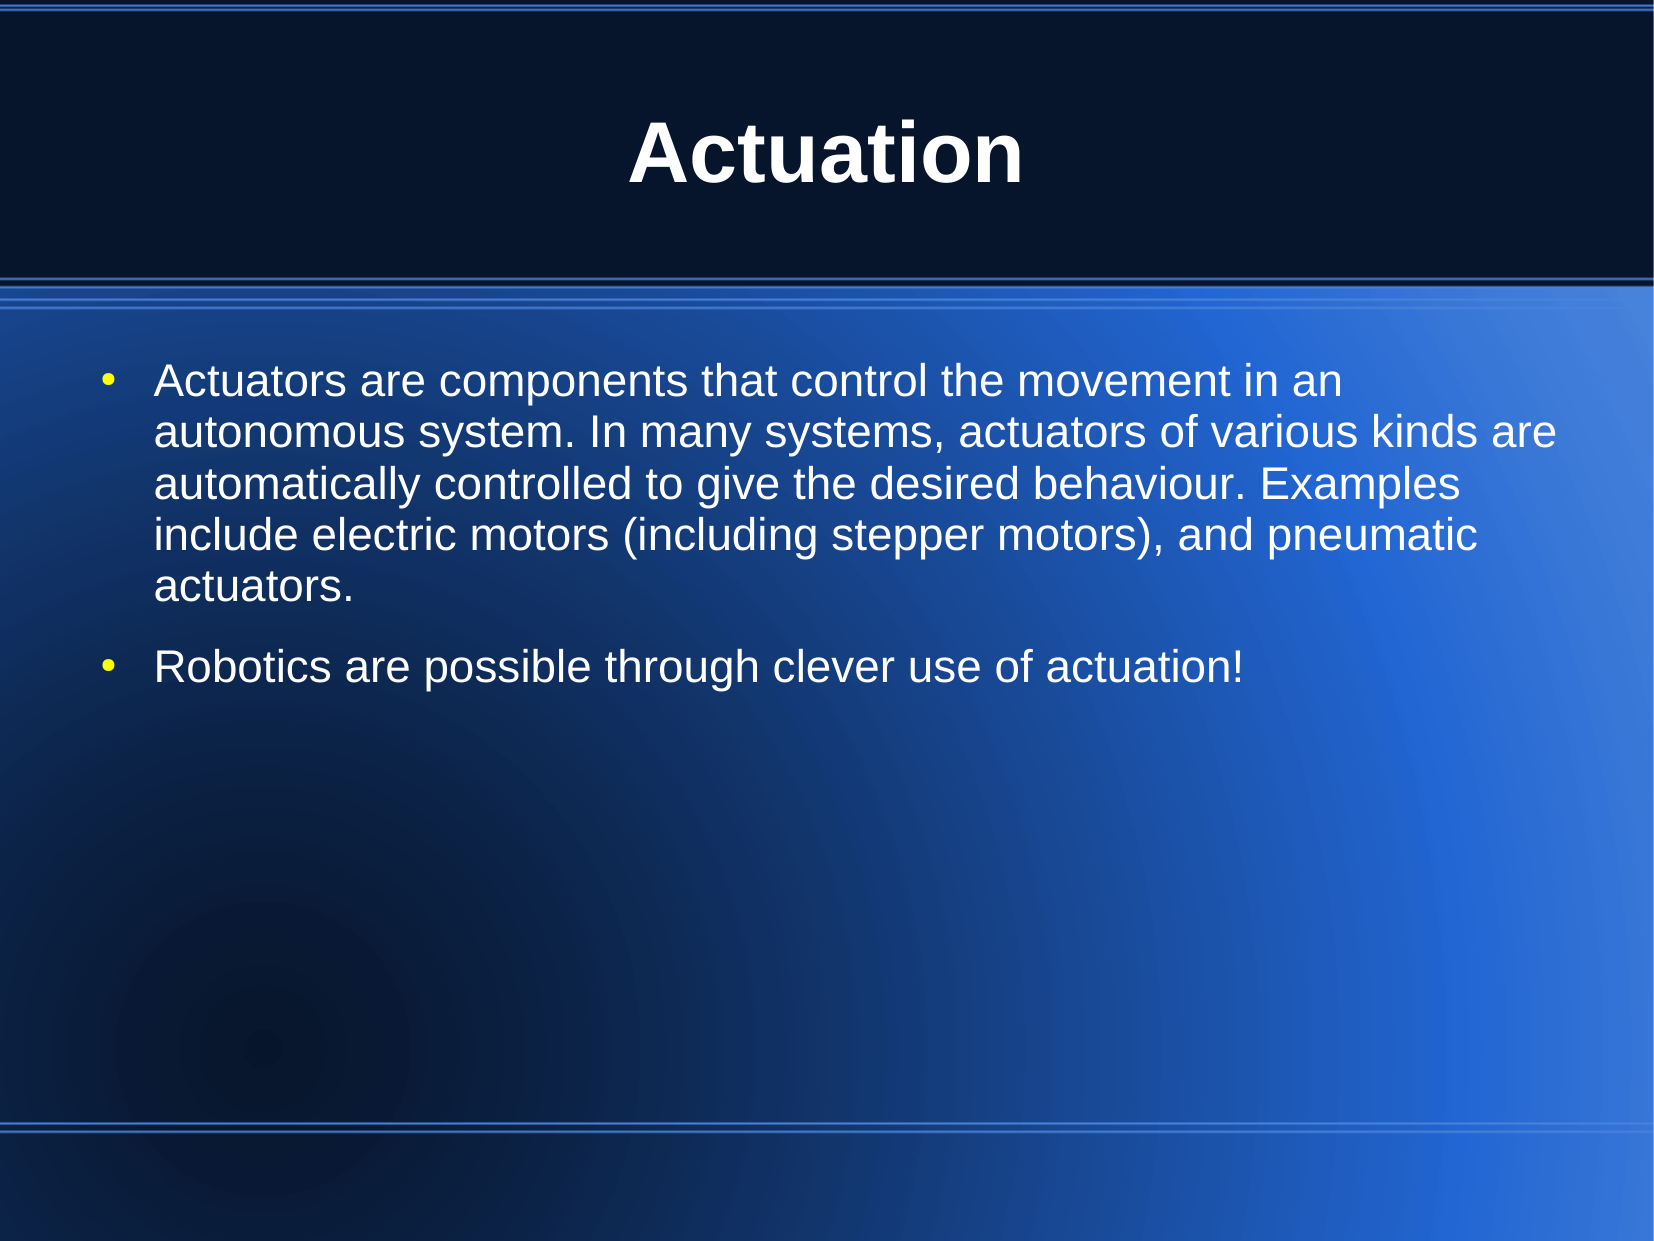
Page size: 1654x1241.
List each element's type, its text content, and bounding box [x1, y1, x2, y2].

title Actuation [82, 49, 1571, 257]
picture [0, 0, 1654, 1241]
list Actuators are components that control the movement in an autonomous system. In many systems, actuators of various kinds are automatically controlled to give the desired behaviour. Examples include electric motors (including stepper motors), and pneumatic actuators. Robotics are possible through clever use of actuation! [82, 355, 1571, 1058]
